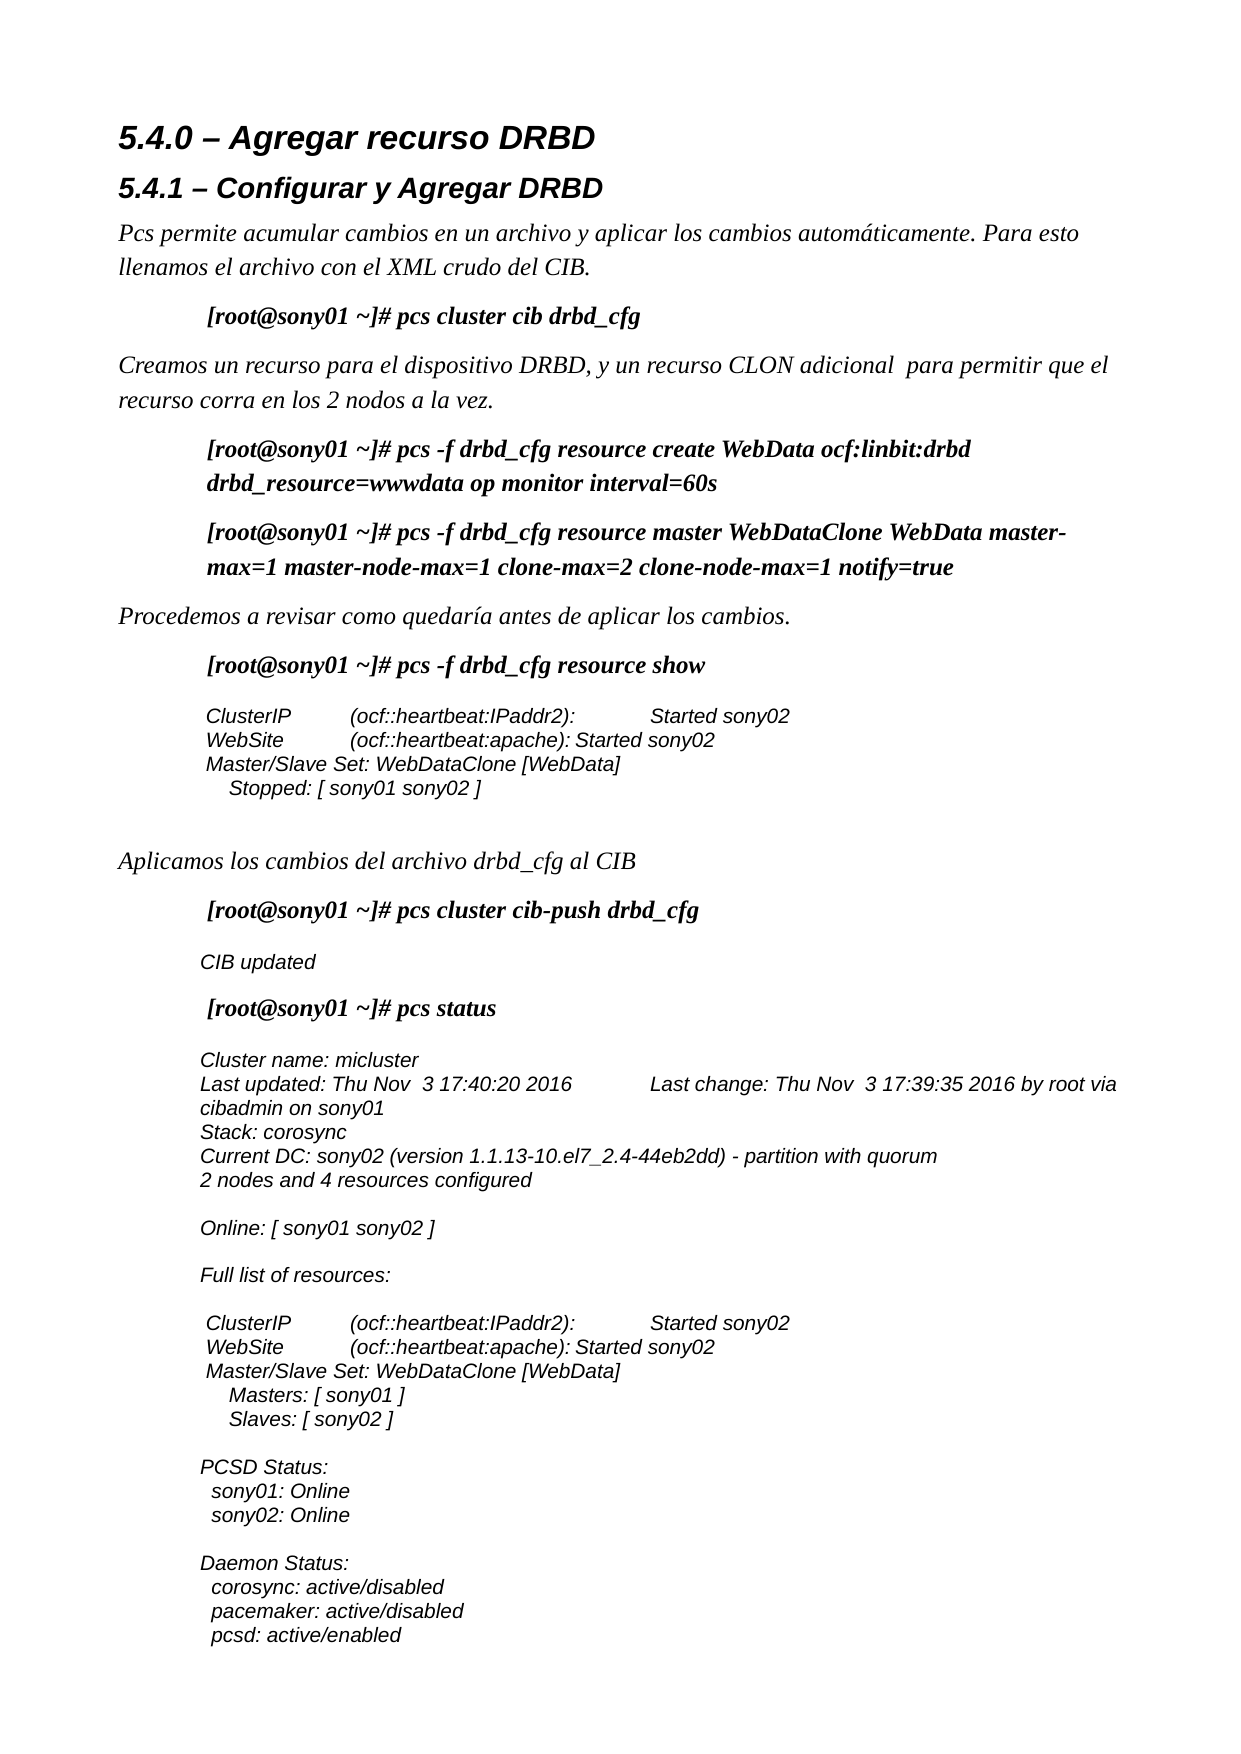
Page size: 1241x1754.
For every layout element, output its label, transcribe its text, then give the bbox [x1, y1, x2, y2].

text Pcs permite acumular cambios en un archivo y aplicar los cambios automáticamente. Para esto llenamos el archivo con el XML crudo del CIB. [118, 218, 1122, 281]
text [root@sony01 ~]# pcs status [207, 993, 1122, 1022]
text Procedemos a revisar como quedaría antes de aplicar los cambios. [118, 601, 1122, 629]
text [root@sony01 ~]# pcs -f drbd_cfg resource show [207, 650, 1122, 679]
text [root@sony01 ~]# pcs -f drbd_cfg resource master WebDataClone WebData master-max=1 master-node-max=1 clone-max=2 clone-node-max=1 notify=true [207, 517, 1122, 581]
subtitle 5.4.0 – Agregar recurso DRBD [118, 118, 1122, 157]
subtitle 5.4.1 – Configurar y Agregar DRBD [118, 171, 1122, 205]
text Creamos un recurso para el dispositivo DRBD, y un recurso CLON adicional para permitir que el recurso corra en los 2 nodos a la vez. [118, 350, 1122, 413]
text [root@sony01 ~]# pcs cluster cib drbd_cfg [207, 301, 1122, 330]
text [root@sony01 ~]# pcs -f drbd_cfg resource create WebData ocf:linbit:drbd drbd_resource=wwwdata op monitor interval=60s [207, 434, 1122, 497]
text Aplicamos los cambios del archivo drbd_cfg al CIB [118, 846, 1122, 875]
text [root@sony01 ~]# pcs cluster cib-push drbd_cfg [207, 895, 1122, 924]
